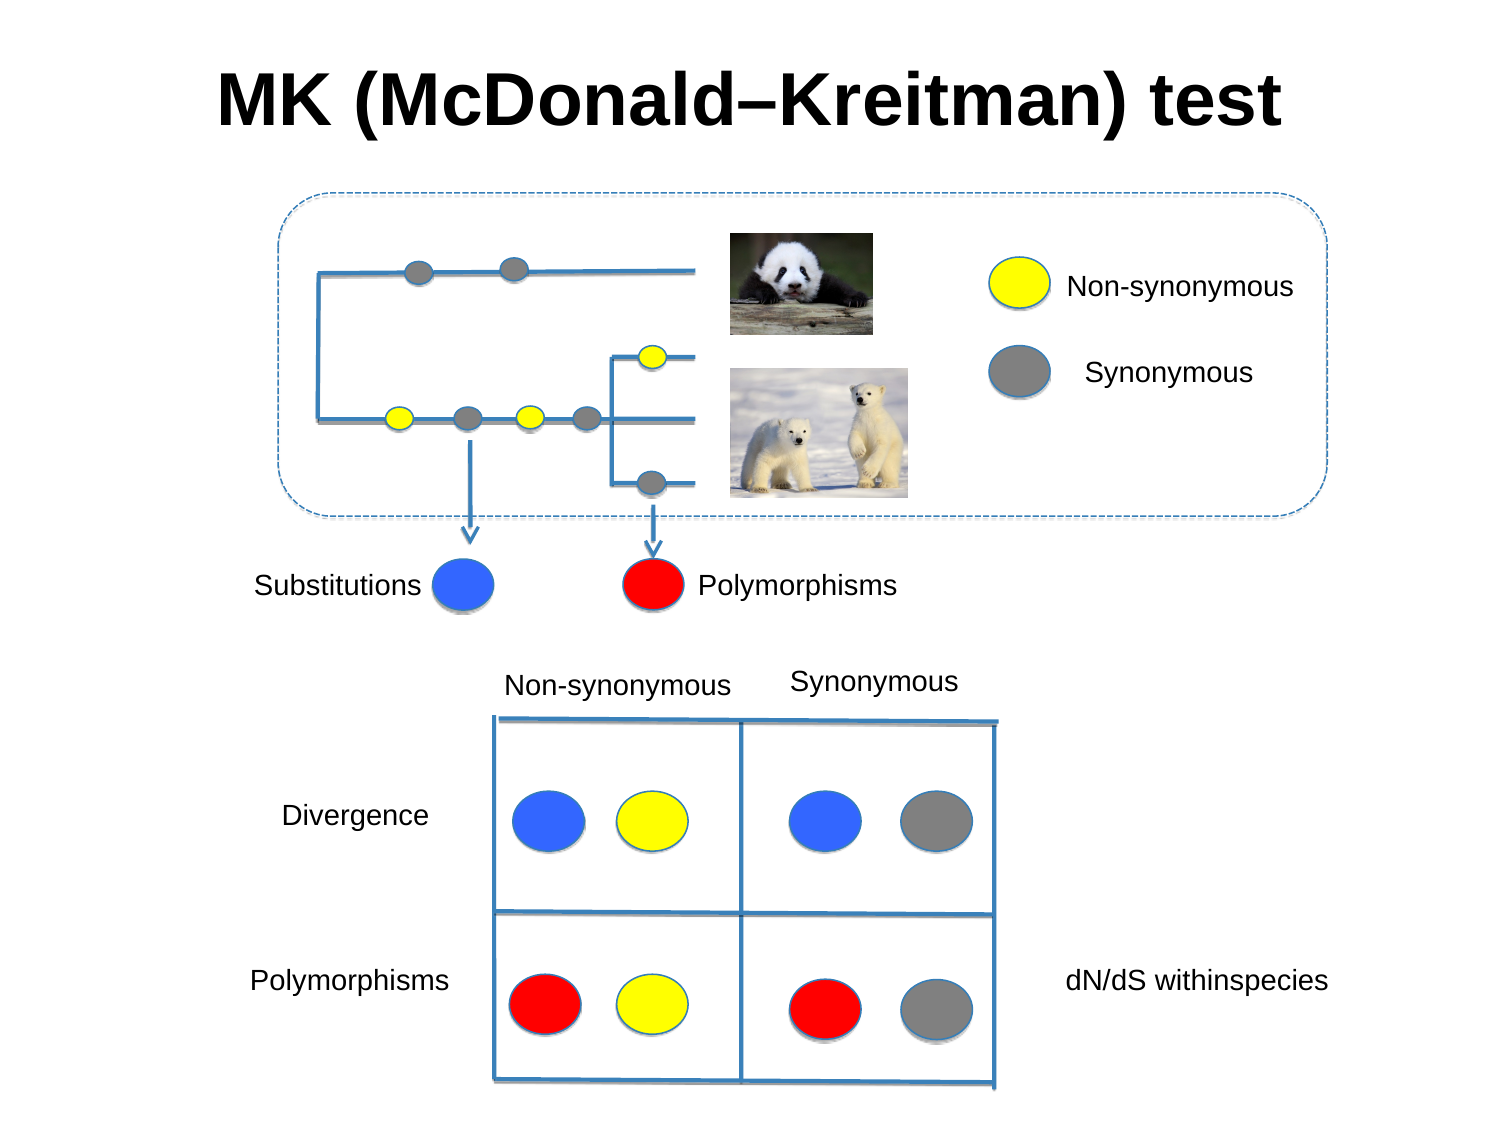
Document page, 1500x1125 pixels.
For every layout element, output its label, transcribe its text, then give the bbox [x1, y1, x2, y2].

picture [730, 368, 908, 498]
text_box dN/dS withinspecies [1050, 954, 1345, 1005]
text_box [638, 345, 667, 369]
text_box [616, 974, 689, 1035]
text_box [404, 261, 433, 285]
text_box [789, 791, 862, 852]
text_box [989, 257, 1051, 309]
text_box [900, 791, 973, 852]
text_box Polymorphisms [235, 953, 465, 1004]
text_box [789, 979, 862, 1040]
text_box Synonymous [1069, 345, 1269, 396]
text_box [516, 406, 545, 429]
text_box [432, 559, 494, 611]
title MK (McDonald–Kreitman) test [0, 1, 1500, 189]
text_box Non-synonymous [1051, 259, 1310, 310]
picture [730, 233, 873, 335]
text_box [500, 257, 529, 281]
text_box [637, 471, 666, 495]
text_box Substitutions [239, 558, 437, 609]
text_box [616, 791, 689, 852]
text_box [573, 407, 602, 430]
text_box Synonymous [775, 655, 975, 706]
text_box [454, 407, 482, 430]
text_box Non-synonymous [489, 659, 747, 710]
text_box [989, 345, 1051, 397]
text_box [623, 558, 684, 610]
text_box Divergence [266, 788, 445, 839]
text_box Polymorphisms [683, 558, 913, 609]
text_box [901, 979, 973, 1040]
text_box [509, 974, 581, 1035]
text_box [512, 791, 585, 852]
text_box [385, 407, 414, 430]
